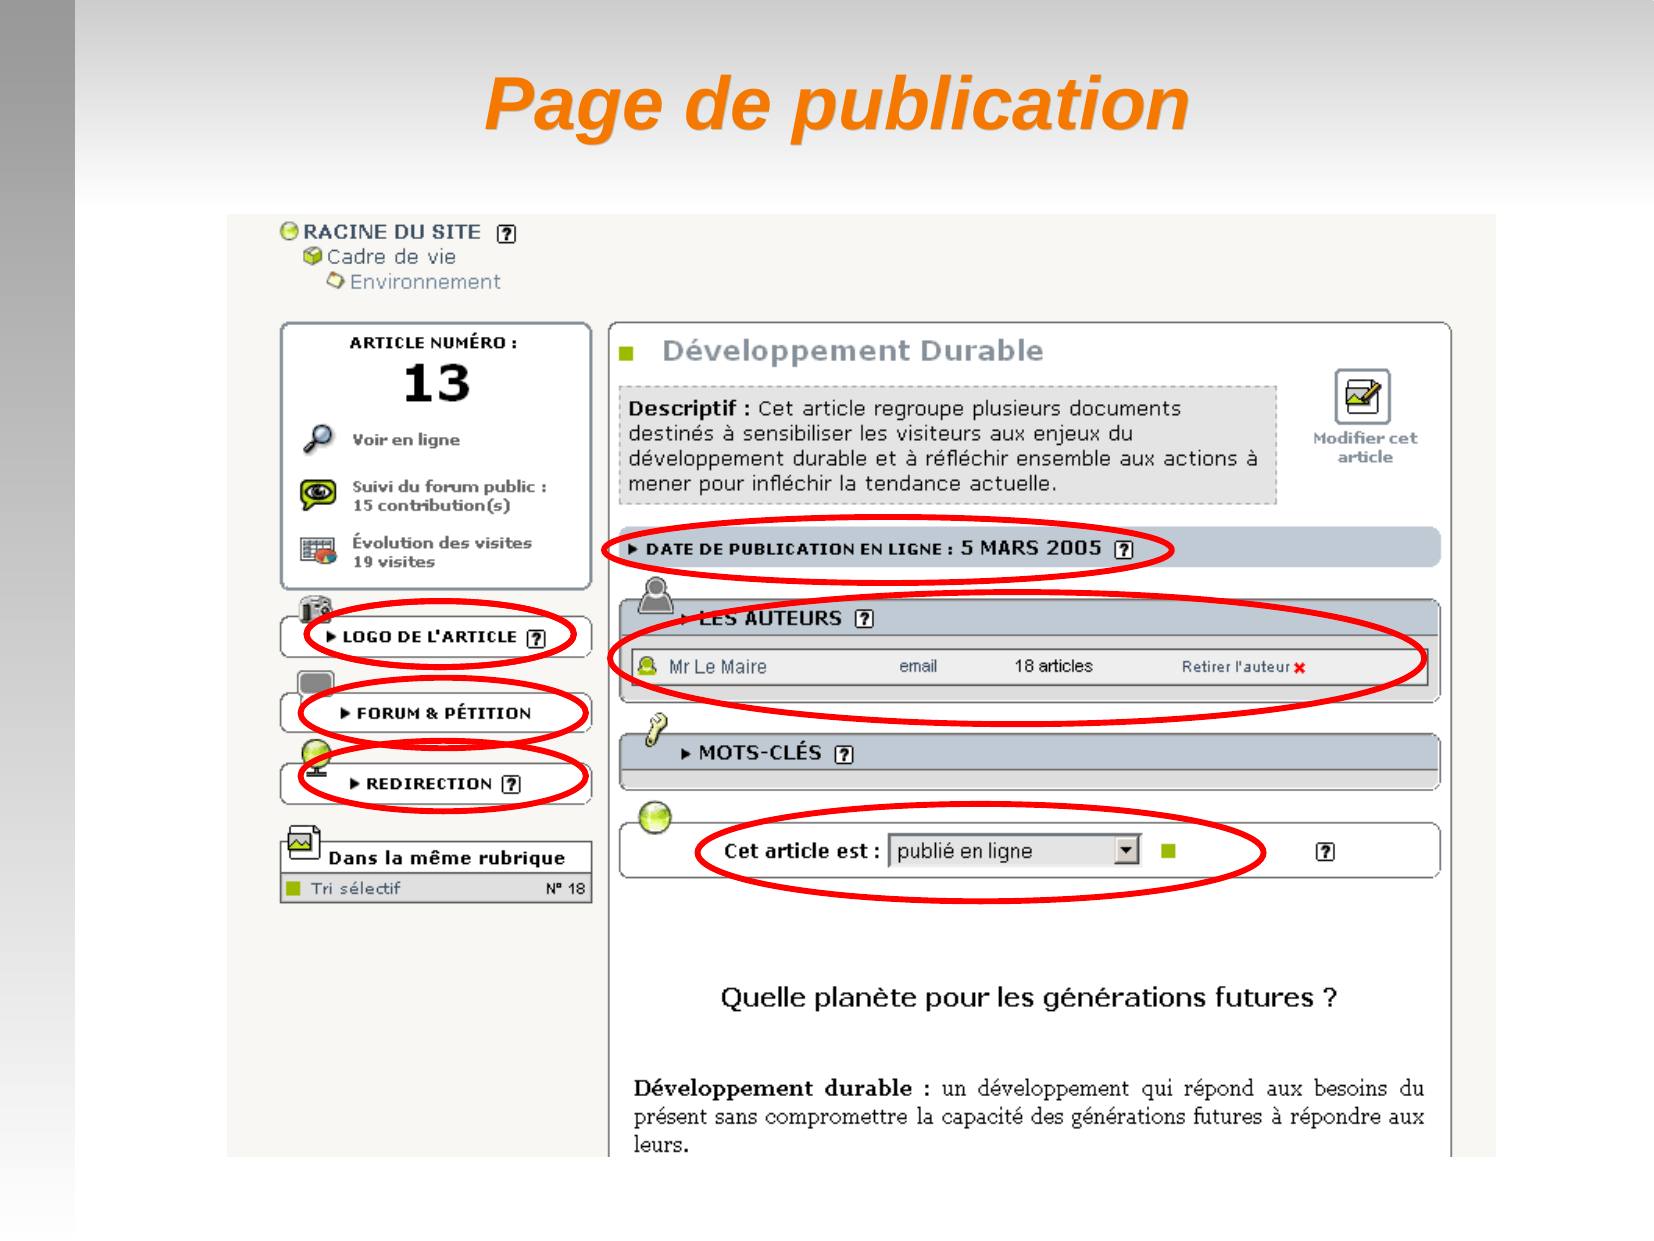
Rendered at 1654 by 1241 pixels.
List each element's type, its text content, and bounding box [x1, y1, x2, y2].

picture [227, 214, 1496, 1157]
title Page de publication [132, 0, 1545, 208]
